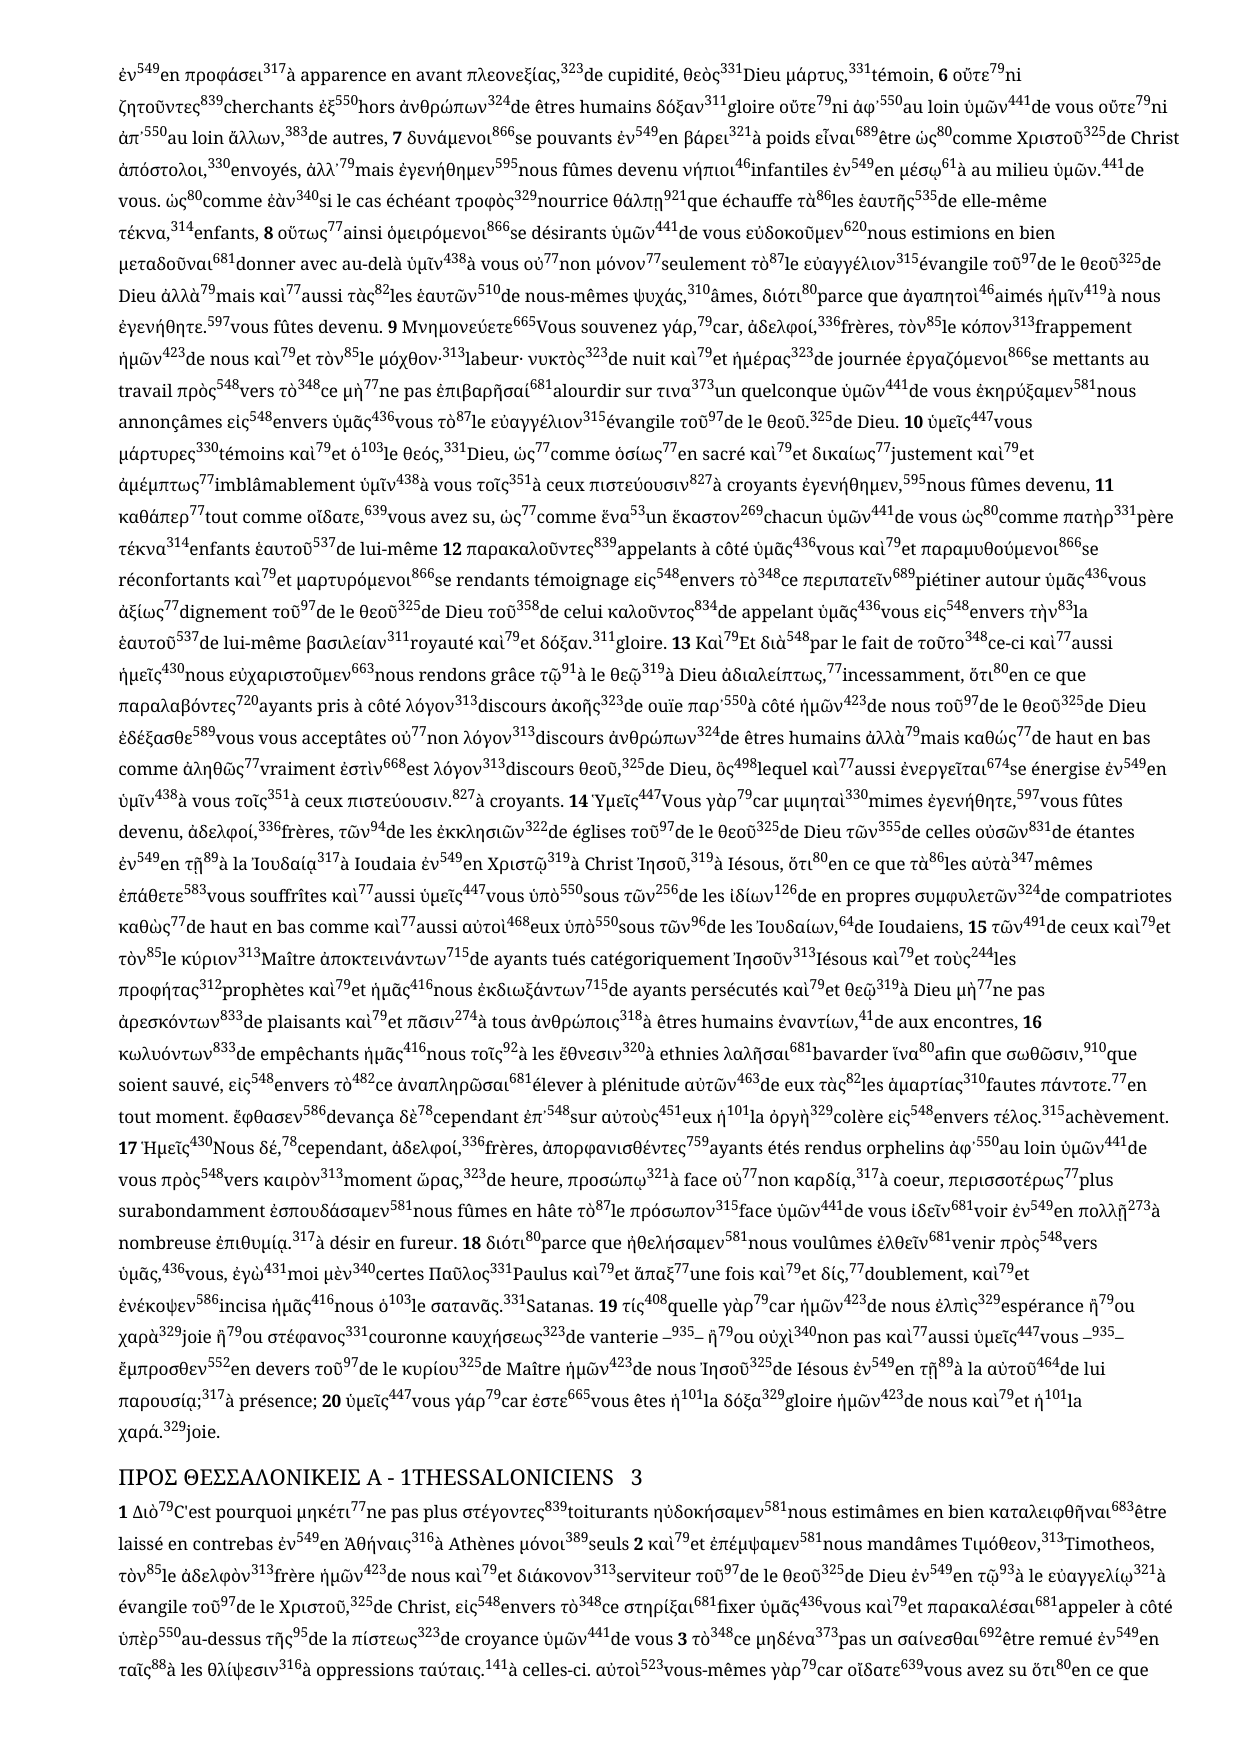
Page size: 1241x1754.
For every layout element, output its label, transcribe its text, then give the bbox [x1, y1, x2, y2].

text 1 Αὐτοὶ523Vous-mêmes γὰρ79car οἴδατε,639vous avez su, ἀδελφοί,336frères, τὴν83la εἴσοδον311entrée de chemin ἡμῶν423de nous τὴν344celle πρὸς548vers ὑμᾶς436vous ὅτι80en ce que οὐ77non κενὴ45vide γέγονεν,642a devenu, 2 ἀλλὰ79mais προπαθόντες720ayants soufferts d'avance καὶ79et ὑβρισθέντες,759ayants étés brutalisés, καθὼς77de haut en bas comme οἴδατε,639vous avez su, ἐν549en Φιλίπποις318à Philippes ἐπαρρησιασάμεθα587nous nous oralisâmes franchement ἐν549en τῷ91à le θεῷ319à Dieu ἡμῶν423de nous λαλῆσαι681bavarder πρὸς548vers ὑμᾶς436vous τὸ87le εὐαγγέλιον315évangile τοῦ97de le θεοῦ325de Dieu ἐν549en πολλῷ275à nombreux ἀγῶνι.319à combat. 3 ἡ101la γὰρ79car παράκλησις329appel à côté ἡμῶν423de nous οὐκ77non ἐκ550hors πλάνης323de égarement οὐδὲ79non cependant ἐξ550hors ἀκαθαρσίας323de impureté οὐδὲ79non cependant ἐν549en δόλῳ,319à fraude, 4 ἀλλὰ79mais καθὼς77de haut en bas comme δεδοκιμάσμεθα649nous avons été éprouvés ὑπὸ550sous τοῦ97de le θεοῦ325de Dieu πιστευθῆναι683être cru τὸ87le εὐαγγέλιον,315évangile, οὕτως77ainsi λαλοῦμεν,663nous bavardons, οὐχ77non ὡς80comme ἀνθρώποις318à êtres humains ἀρέσκοντες839plaisants ἀλλὰ79mais θεῷ319à Dieu τῷ352à celui δοκιμάζοντι828à éprouvant τὰς82les καρδίας310coeurs ἡμῶν.423de nous. 5 Οὔτε79Ni γάρ79car ποτε77à un moment ἐν549en λόγῳ319à discours κολακείας323de flatterie ἐγενήθημεν,595nous fûmes devenu, καθὼς77de haut en bas comme οἴδατε,639vous avez su, οὔτε79ni ἐν549en προφάσει317à apparence en avant πλεονεξίας,323de cupidité, θεὸς331Dieu μάρτυς,331témoin, 6 οὔτε79ni ζητοῦντες839cherchants ἐξ550hors ἀνθρώπων324de êtres humains δόξαν311gloire οὔτε79ni ἀφ᾽550au loin ὑμῶν441de vous οὔτε79ni ἀπ᾽550au loin ἄλλων,383de autres, 7 δυνάμενοι866se pouvants ἐν549en βάρει321à poids εἶναι689être ὡς80comme Χριστοῦ325de Christ ἀπόστολοι,330envoyés, ἀλλ᾽79mais ἐγενήθημεν595nous fûmes devenu νήπιοι46infantiles ἐν549en μέσῳ61à au milieu ὑμῶν.441de vous. ὡς80comme ἐὰν340si le cas échéant τροφὸς329nourrice θάλπῃ921que échauffe τὰ86les ἑαυτῆς535de elle-même τέκνα,314enfants, 8 οὕτως77ainsi ὁμειρόμενοι866se désirants ὑμῶν441de vous εὐδοκοῦμεν620nous estimions en bien μεταδοῦναι681donner avec au-delà ὑμῖν438à vous οὐ77non μόνον77seulement τὸ87le εὐαγγέλιον315évangile τοῦ97de le θεοῦ325de Dieu ἀλλὰ79mais καὶ77aussi τὰς82les ἑαυτῶν510de nous-mêmes ψυχάς,310âmes, διότι80parce que ἀγαπητοὶ46aimés ἡμῖν419à nous ἐγενήθητε.597vous fûtes devenu. 9 Μνημονεύετε665Vous souvenez γάρ,79car, ἀδελφοί,336frères, τὸν85le κόπον313frappement ἡμῶν423de nous καὶ79et τὸν85le μόχθον·313labeur· νυκτὸς323de nuit καὶ79et ἡμέρας323de journée ἐργαζόμενοι866se mettants au travail πρὸς548vers τὸ348ce μὴ77ne pas ἐπιβαρῆσαί681alourdir sur τινα373un quelconque ὑμῶν441de vous ἐκηρύξαμεν581nous annonçâmes εἰς548envers ὑμᾶς436vous τὸ87le εὐαγγέλιον315évangile τοῦ97de le θεοῦ.325de Dieu. 10 ὑμεῖς447vous μάρτυρες330témoins καὶ79et ὁ103le θεός,331Dieu, ὡς77comme ὁσίως77en sacré καὶ79et δικαίως77justement καὶ79et ἀμέμπτως77imblâmablement ὑμῖν438à vous τοῖς351à ceux πιστεύουσιν827à croyants ἐγενήθημεν,595nous fûmes devenu, 11 καθάπερ77tout comme οἴδατε,639vous avez su, ὡς77comme ἕνα53un ἕκαστον269chacun ὑμῶν441de vous ὡς80comme πατὴρ331père τέκνα314enfants ἑαυτοῦ537de lui-même 12 παρακαλοῦντες839appelants à côté ὑμᾶς436vous καὶ79et παραμυθούμενοι866se réconfortants καὶ79et μαρτυρόμενοι866se rendants témoignage εἰς548envers τὸ348ce περιπατεῖν689piétiner autour ὑμᾶς436vous ἀξίως77dignement τοῦ97de le θεοῦ325de Dieu τοῦ358de celui καλοῦντος834de appelant ὑμᾶς436vous εἰς548envers τὴν83la ἑαυτοῦ537de lui-même βασιλείαν311royauté καὶ79et δόξαν.311gloire. 13 Καὶ79Et διὰ548par le fait de τοῦτο348ce-ci καὶ77aussi ἡμεῖς430nous εὐχαριστοῦμεν663nous rendons grâce τῷ91à le θεῷ319à Dieu ἀδιαλείπτως,77incessamment, ὅτι80en ce que παραλαβόντες720ayants pris à côté λόγον313discours ἀκοῆς323de ouïe παρ᾽550à côté ἡμῶν423de nous τοῦ97de le θεοῦ325de Dieu ἐδέξασθε589vous vous acceptâtes οὐ77non λόγον313discours ἀνθρώπων324de êtres humains ἀλλὰ79mais καθώς77de haut en bas comme ἀληθῶς77vraiment ἐστὶν668est λόγον313discours θεοῦ,325de Dieu, ὃς498lequel καὶ77aussi ἐνεργεῖται674se énergise ἐν549en ὑμῖν438à vous τοῖς351à ceux πιστεύουσιν.827à croyants. 14 Ὑμεῖς447Vous γὰρ79car μιμηταὶ330mimes ἐγενήθητε,597vous fûtes devenu, ἀδελφοί,336frères, τῶν94de les ἐκκλησιῶν322de églises τοῦ97de le θεοῦ325de Dieu τῶν355de celles οὐσῶν831de étantes ἐν549en τῇ89à la Ἰουδαίᾳ317à Ioudaia ἐν549en Χριστῷ319à Christ Ἰησοῦ,319à Iésous, ὅτι80en ce que τὰ86les αὐτὰ347mêmes ἐπάθετε583vous souffrîtes καὶ77aussi ὑμεῖς447vous ὑπὸ550sous τῶν256de les ἰδίων126de en propres συμφυλετῶν324de compatriotes καθὼς77de haut en bas comme καὶ77aussi αὐτοὶ468eux ὑπὸ550sous τῶν96de les Ἰουδαίων,64de Ioudaiens, 15 τῶν491de ceux καὶ79et τὸν85le κύριον313Maître ἀποκτεινάντων715de ayants tués catégoriquement Ἰησοῦν313Iésous καὶ79et τοὺς244les προφήτας312prophètes καὶ79et ἡμᾶς416nous ἐκδιωξάντων715de ayants persécutés καὶ79et θεῷ319à Dieu μὴ77ne pas ἀρεσκόντων833de plaisants καὶ79et πᾶσιν274à tous ἀνθρώποις318à êtres humains ἐναντίων,41de aux encontres, 16 κωλυόντων833de empêchants ἡμᾶς416nous τοῖς92à les ἔθνεσιν320à ethnies λαλῆσαι681bavarder ἵνα80afin que σωθῶσιν,910que soient sauvé, εἰς548envers τὸ482ce ἀναπληρῶσαι681élever à plénitude αὐτῶν463de eux τὰς82les ἁμαρτίας310fautes πάντοτε.77en tout moment. ἔφθασεν586devança δὲ78cependant ἐπ᾽548sur αὐτοὺς451eux ἡ101la ὀργὴ329colère εἰς548envers τέλος.315achèvement. 17 Ἡμεῖς430Nous δέ,78cependant, ἀδελφοί,336frères, ἀπορφανισθέντες759ayants étés rendus orphelins ἀφ᾽550au loin ὑμῶν441de vous πρὸς548vers καιρὸν313moment ὥρας,323de heure, προσώπῳ321à face οὐ77non καρδίᾳ,317à coeur, περισσοτέρως77plus surabondamment ἐσπουδάσαμεν581nous fûmes en hâte τὸ87le πρόσωπον315face ὑμῶν441de vous ἰδεῖν681voir ἐν549en πολλῇ273à nombreuse ἐπιθυμίᾳ.317à désir en fureur. 18 διότι80parce que ἠθελήσαμεν581nous voulûmes ἐλθεῖν681venir πρὸς548vers ὑμᾶς,436vous, ἐγὼ431moi μὲν340certes Παῦλος331Paulus καὶ79et ἅπαξ77une fois καὶ79et δίς,77doublement, καὶ79et ἐνέκοψεν586incisa ἡμᾶς416nous ὁ103le σατανᾶς.331Satanas. 19 τίς408quelle γὰρ79car ἡμῶν423de nous ἐλπὶς329espérance ἢ79ou χαρὰ329joie ἢ79ou στέφανος331couronne καυχήσεως323de vanterie –935– ἢ79ou οὐχὶ340non pas καὶ77aussi ὑμεῖς447vous –935– ἔμπροσθεν552en devers τοῦ97de le κυρίου325de Maître ἡμῶν423de nous Ἰησοῦ325de Iésous ἐν549en τῇ89à la αὐτοῦ464de lui παρουσίᾳ;317à présence; 20 ὑμεῖς447vous γάρ79car ἐστε665vous êtes ἡ101la δόξα329gloire ἡμῶν423de nous καὶ79et ἡ101la χαρά.329joie. [118, 59, 1181, 1444]
text ΠΡΟΣ ΘΕΣΣΑΛΟΝΙΚΕΙΣ Α - 1THESSALONICIENS 3 [118, 1462, 1181, 1492]
text 1 Διὸ79C'est pourquoi μηκέτι77ne pas plus στέγοντες839toiturants ηὐδοκήσαμεν581nous estimâmes en bien καταλειφθῆναι683être laissé en contrebas ἐν549en Ἀθήναις316à Athènes μόνοι389seuls 2 καὶ79et ἐπέμψαμεν581nous mandâmes Τιμόθεον,313Timotheos, τὸν85le ἀδελφὸν313frère ἡμῶν423de nous καὶ79et διάκονον313serviteur τοῦ97de le θεοῦ325de Dieu ἐν549en τῷ93à le εὐαγγελίῳ321à évangile τοῦ97de le Χριστοῦ,325de Christ, εἰς548envers τὸ348ce στηρίξαι681fixer ὑμᾶς436vous καὶ79et παρακαλέσαι681appeler à côté ὑπὲρ550au-dessus τῆς95de la πίστεως323de croyance ὑμῶν441de vous 3 τὸ348ce μηδένα373pas un σαίνεσθαι692être remué ἐν549en ταῖς88à les θλίψεσιν316à oppressions ταύταις.141à celles-ci. αὐτοὶ523vous-mêmes γὰρ79car οἴδατε639vous avez su ὅτι80en ce que εἰς548envers τοῦτο348ce-ci κείμεθα·669nous nous couchons· 4 καὶ77aussi γὰρ79car ὅτε80lorsque πρὸς548vers ὑμᾶς436vous ἦμεν,620nous étions, προελέγομεν620nous prédisions ὑμῖν438à vous ὅτι80en ce que μέλλομεν663nous imminons θλίβεσθαι,692être oppressé, καθὼς77de haut en bas comme καὶ77aussi ἐγένετο592se devint καὶ79et οἴδατε.639vous avez su. 5 διὰ548par le fait de τοῦτο348ce-ci κἀγὼ431et moi μηκέτι77ne pas plus στέγων840toiturant ἔπεμψα582je mandai εἰς548envers τὸ348ce γνῶναι681connaître τὴν83la πίστιν311croyance ὑμῶν,441de vous, μή80ne pas πως77en quelque manière ἐπείρασεν586mit en tentation ὑμᾶς436vous ὁ364celui πειράζων840mettant en tentation καὶ79et εἰς548envers κενὸν55vide γένηται905que se devienne ὁ103le κόπος331frappement ἡμῶν.423de nous. 6 Ἄρτι77À l'instant δὲ78cependant ἐλθόντος716de ayant venu Τιμοθέου325de Timotheos πρὸς548vers ἡμᾶς416nous ἀφ᾽550au loin ὑμῶν441de vous καὶ79et εὐαγγελισαμένου734de se ayant évangélisé ἡμῖν419à nous τὴν83la πίστιν311croyance καὶ79et τὴν83la ἀγάπην311amour ὑμῶν441de vous καὶ79et ὅτι80en ce que ἔχετε665vous avez μνείαν311mémoration ἡμῶν423de nous ἀγαθὴν51bonne πάντοτε,77en tout moment, ἐπιποθοῦντες839désirants au-dessus ἡμᾶς416nous ἰδεῖν681voir καθάπερ77tout comme καὶ77aussi ἡμεῖς430nous ὑμᾶς,436vous, 7 διὰ548par le fait de τοῦτο348ce-ci παρεκλήθημεν,595nous fûmes appelé à côté, ἀδελφοί,336frères, ἐφ᾽549sur ὑμῖν438à vous ἐπὶ549sur πάσῃ273à toute τῇ89à la ἀνάγκῃ317à nécessité καὶ79et θλίψει317à oppression ἡμῶν423de nous διὰ550par τῆς95de la ὑμῶν441de vous πίστεως,323de croyance, 8 ὅτι80en ce que νῦν77maintenant ζῶμεν663nous vivons ἐὰν80si le cas échéant ὑμεῖς447vous στήκετε665vous tenez debout ἐν549en κυρίῳ.319à Maître. 9 τίνα160quelle γὰρ79car εὐχαριστίαν311action de grâce δυνάμεθα669nous nous pouvons τῷ91à le θεῷ319à Dieu ἀνταποδοῦναι681redonner en échange περὶ550autour ὑμῶν441de vous ἐπὶ549sur πάσῃ273à toute τῇ89à la χαρᾷ317à joie ᾗ484à laquelle χαίρομεν663nous sommes de joie δι᾽548par le fait de ὑμᾶς436vous ἔμπροσθεν552en devers τοῦ97de le θεοῦ325de Dieu ἡμῶν,423de nous, 10 νυκτὸς323de nuit καὶ79et ἡμέρας323de journée ὑπερεκπερισσοῦ77superabondamment δεόμενοι866se attachants de lien εἰς548envers τὸ348ce ἰδεῖν681voir ὑμῶν441de vous τὸ87le πρόσωπον315face καὶ79et καταρτίσαι681ajuster complètement τὰ86les ὑστερήματα314manques τῆς95de la πίστεως323de croyance ὑμῶν;441de vous; 11 Αὐτὸς542Lui-même δὲ78cependant ὁ103le θεὸς331Dieu καὶ79et πατὴρ331père ἡμῶν423de nous καὶ79et ὁ103le κύριος331Maître ἡμῶν423de nous Ἰησοῦς331Iésous κατευθύναι694que dirige droit de haut en bas τὴν83la ὁδὸν311chemin ἡμῶν423de nous πρὸς548vers ὑμᾶς·436vous· 12 ὑμᾶς436vous δὲ78cependant ὁ103le κύριος331Maître πλεονάσαι694que fasse plus nombreux καὶ79et περισσεύσαι694que surabonde τῇ89à la ἀγάπῃ317à amour εἰς548envers ἀλλήλους501les uns les autres καὶ79et εἰς548envers πάντας372tous καθάπερ77tout comme καὶ77aussi ἡμεῖς430nous εἰς548envers ὑμᾶς,436vous, 13 εἰς548envers τὸ348ce στηρίξαι681fixer ὑμῶν441de vous τὰς82les καρδίας310coeurs ἀμέμπτους29sans blâmes ἐν549en ἁγιωσύνῃ317à sainteté ἔμπροσθεν552en devers τοῦ97de le θεοῦ325de Dieu καὶ79et πατρὸς325de père ἡμῶν423de nous ἐν549en τῇ89à la παρουσίᾳ317à présence τοῦ97de le κυρίου325de Maître ἡμῶν423de nous Ἰησοῦ325de Iésous μετὰ550avec πάντων280de tous τῶν96de les ἁγίων64de saints αὐτοῦ[,464de lui[, ἀμήν].304amen]. [118, 1497, 1181, 1682]
